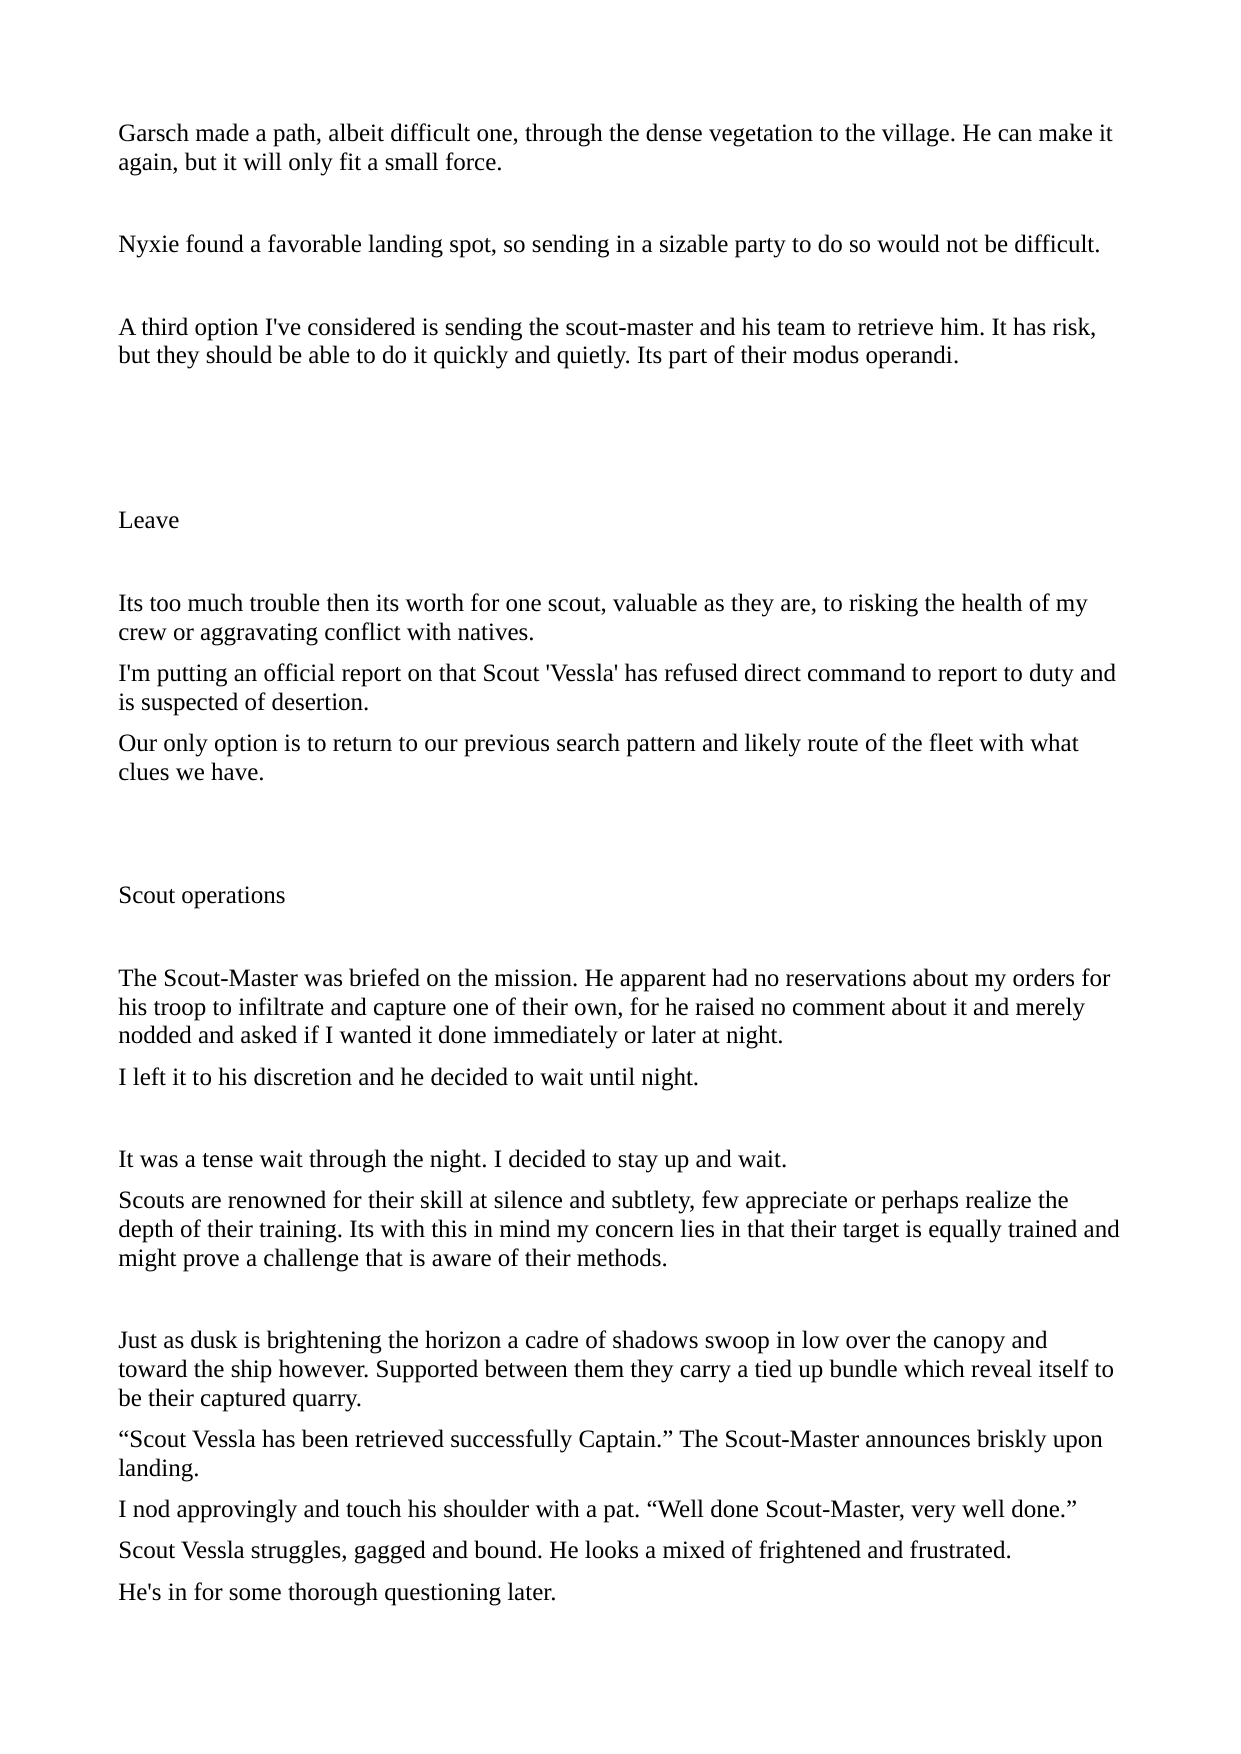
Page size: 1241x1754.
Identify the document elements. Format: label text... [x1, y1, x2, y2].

text A third option I've considered is sending the scout-master and his team to retrieve him. It has risk, but they should be able to do it quickly and quietly. Its part of their modus operandi. [118, 312, 1122, 369]
text I'm putting an official report on that Scout 'Vessla' has refused direct command to report to duty and is suspected of desertion. [118, 658, 1122, 716]
text Scout operations [118, 881, 1122, 909]
text “Scout Vessla has been retrieved successfully Captain.” The Scout-Master announces briskly upon landing. [118, 1424, 1122, 1482]
text I nod approvingly and touch his shoulder with a pat. “Well done Scout-Master, very well done.” [118, 1494, 1122, 1523]
text Its too much trouble then its worth for one scout, valuable as they are, to risking the health of my crew or aggravating conflict with natives. [118, 588, 1122, 646]
text I left it to his discretion and he decided to wait until night. [118, 1062, 1122, 1091]
text Garsch made a path, albeit difficult one, through the dense vegetation to the village. He can make it again, but it will only fit a small force. [118, 118, 1122, 176]
text Just as dusk is brightening the horizon a cadre of shadows swoop in low over the canopy and toward the ship however. Supported between them they carry a tied up bundle which reveal itself to be their captured quarry. [118, 1326, 1122, 1412]
text Our only option is to return to our previous search pattern and likely route of the fleet with what clues we have. [118, 728, 1122, 786]
text He's in for some thorough questioning later. [118, 1577, 1122, 1606]
text Scouts are renowned for their skill at silence and subtlety, few appreciate or perhaps realize the depth of their training. Its with this in mind my concern lies in that their target is equally trained and might prove a challenge that is aware of their methods. [118, 1186, 1122, 1272]
text It was a tense wait through the night. I decided to stay up and wait. [118, 1144, 1122, 1173]
text Nyxie found a favorable landing spot, so sending in a sizable party to do so would not be difficult. [118, 229, 1122, 258]
text The Scout-Master was briefed on the mission. He apparent had no reservations about my orders for his troop to infiltrate and capture one of their own, for he raised no comment about it and merely nodded and asked if I wanted it done immediately or later at night. [118, 963, 1122, 1049]
text Scout Vessla struggles, gagged and bound. He looks a mixed of frightened and frustrated. [118, 1536, 1122, 1564]
text Leave [118, 506, 1122, 534]
